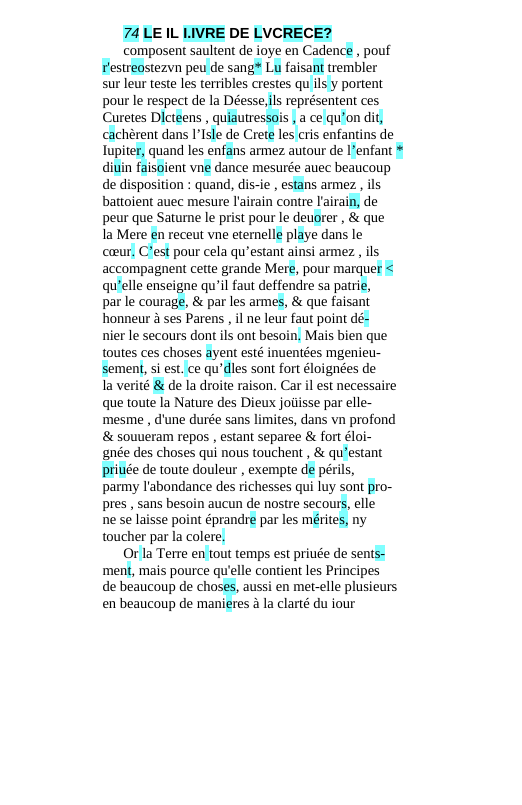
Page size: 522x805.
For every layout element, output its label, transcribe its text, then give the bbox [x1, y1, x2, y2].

text composent saultent de ioye en Cadence , pouf r'estreostezvn peu de sang* Lu faisant trembler sur leur teste les terribles crestes qu ils y portent pour le respect de la Déesse,ils représentent ces Curetes Dlcteens , quiautressois , a ce qu’on dit, cachèrent dans l’Isle de Crete les cris enfantins de Iupiter, quand les enfans armez autour de l’enfant * diuin faisoient vne dance mesurée auec beaucoup de disposition : quand, dis-ie , estans armez , ils battoient auec mesure l'airain contre l'airain, de peur que Saturne le prist pour le deuorer , & que la Mere en receut vne eternelle playe dans le cœur. C’est pour cela qu’estant ainsi armez , ils accompagnent cette grande Mere, pour marquer < qu’elle enseigne qu’il faut deffendre sa patrie, par le courage, & par les armes, & que faisant honneur à ses Parens , il ne leur faut point dé- nier le secours dont ils ont besoin. Mais bien que toutes ces choses ayent esté inuentées mgenieu- sement, si est. ce qu’dles sont fort éloignées de la verité & de la droite raison. Car il est necessaire que toute la Nature des Dieux joüisse par elle- mesme , d'une durée sans limites, dans vn profond & souueram repos , estant separee & fort éloi- gnée des choses qui nous touchent , & qu’estant priuée de toute douleur , exempte de périls, parmy l'abondance des richesses qui luy sont pro- pres , sans besoin aucun de nostre secours, elle ne se laisse point éprandre par les mérites, ny toucher par la colere. [102, 42, 499, 545]
text 74 LE IL I.IVRE DE LVCRECE? [102, 25, 499, 42]
text Or la Terre en tout temps est priuée de sents- ment, mais pource qu'elle contient les Principes de beaucoup de choses, aussi en met-elle plusieurs en beaucoup de manieres à la clarté du iour [102, 545, 499, 612]
